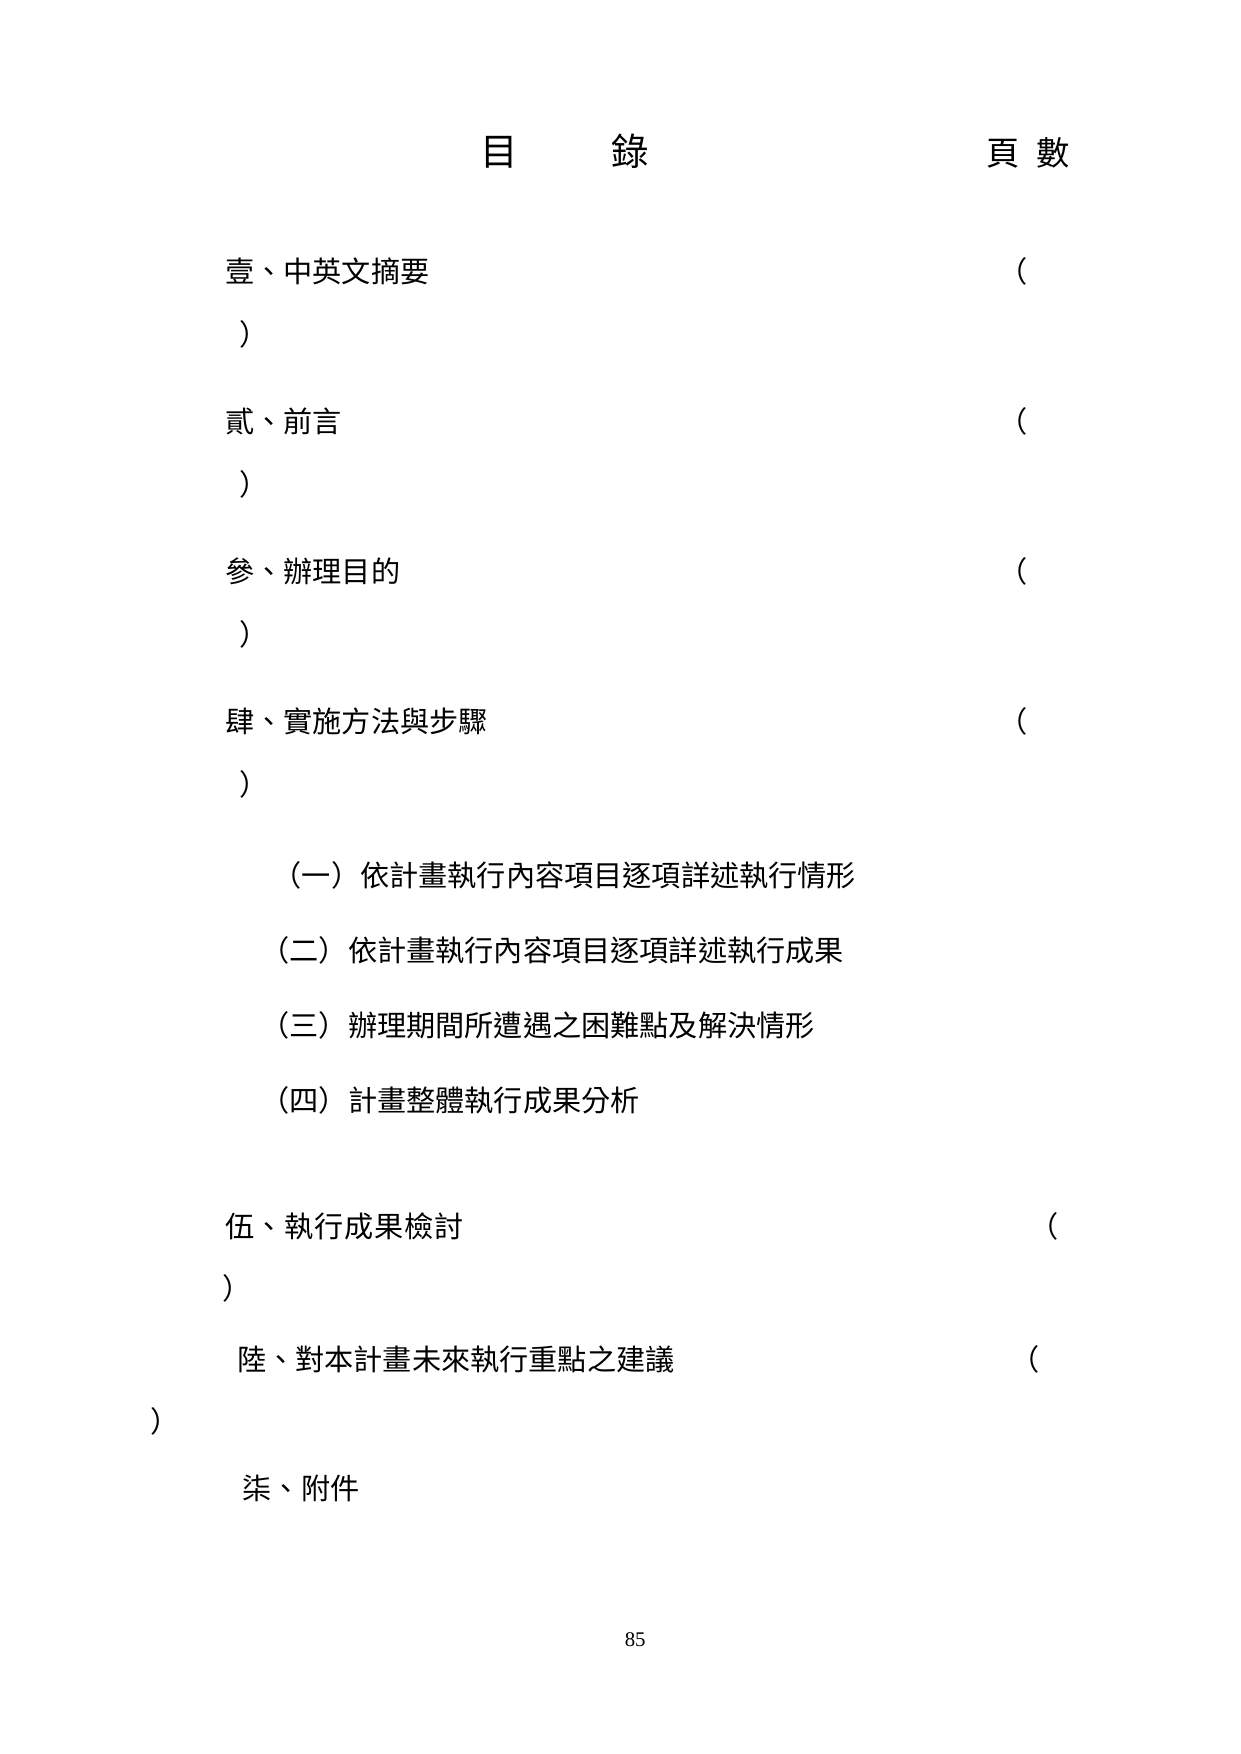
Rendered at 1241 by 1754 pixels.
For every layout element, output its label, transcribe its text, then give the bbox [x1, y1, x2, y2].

text 貳、前言 （ ） [225, 383, 1063, 508]
text 柒、附件 [155, 1458, 1063, 1510]
text 伍、執行成果檢討 （ ） [208, 1183, 1063, 1308]
text （三）辦理期間所遭遇之困難點及解決情形 [208, 983, 1063, 1045]
text （四）計畫整體執行成果分析 [208, 1058, 1063, 1120]
text （二）依計畫執行內容項目逐項詳述執行成果 [208, 908, 1063, 970]
text 參、辦理目的 （ ） [225, 533, 1063, 658]
text 陸、對本計畫未來執行重點之建議 （ ） [150, 1320, 1063, 1445]
text 壹、中英文摘要 （ ） [225, 233, 1063, 358]
text 目 錄 頁 數 [150, 108, 1078, 170]
text 肆、實施方法與步驟 （ ） [225, 683, 1063, 808]
text （一）依計畫執行內容項目逐項詳述執行情形 [150, 833, 1063, 895]
